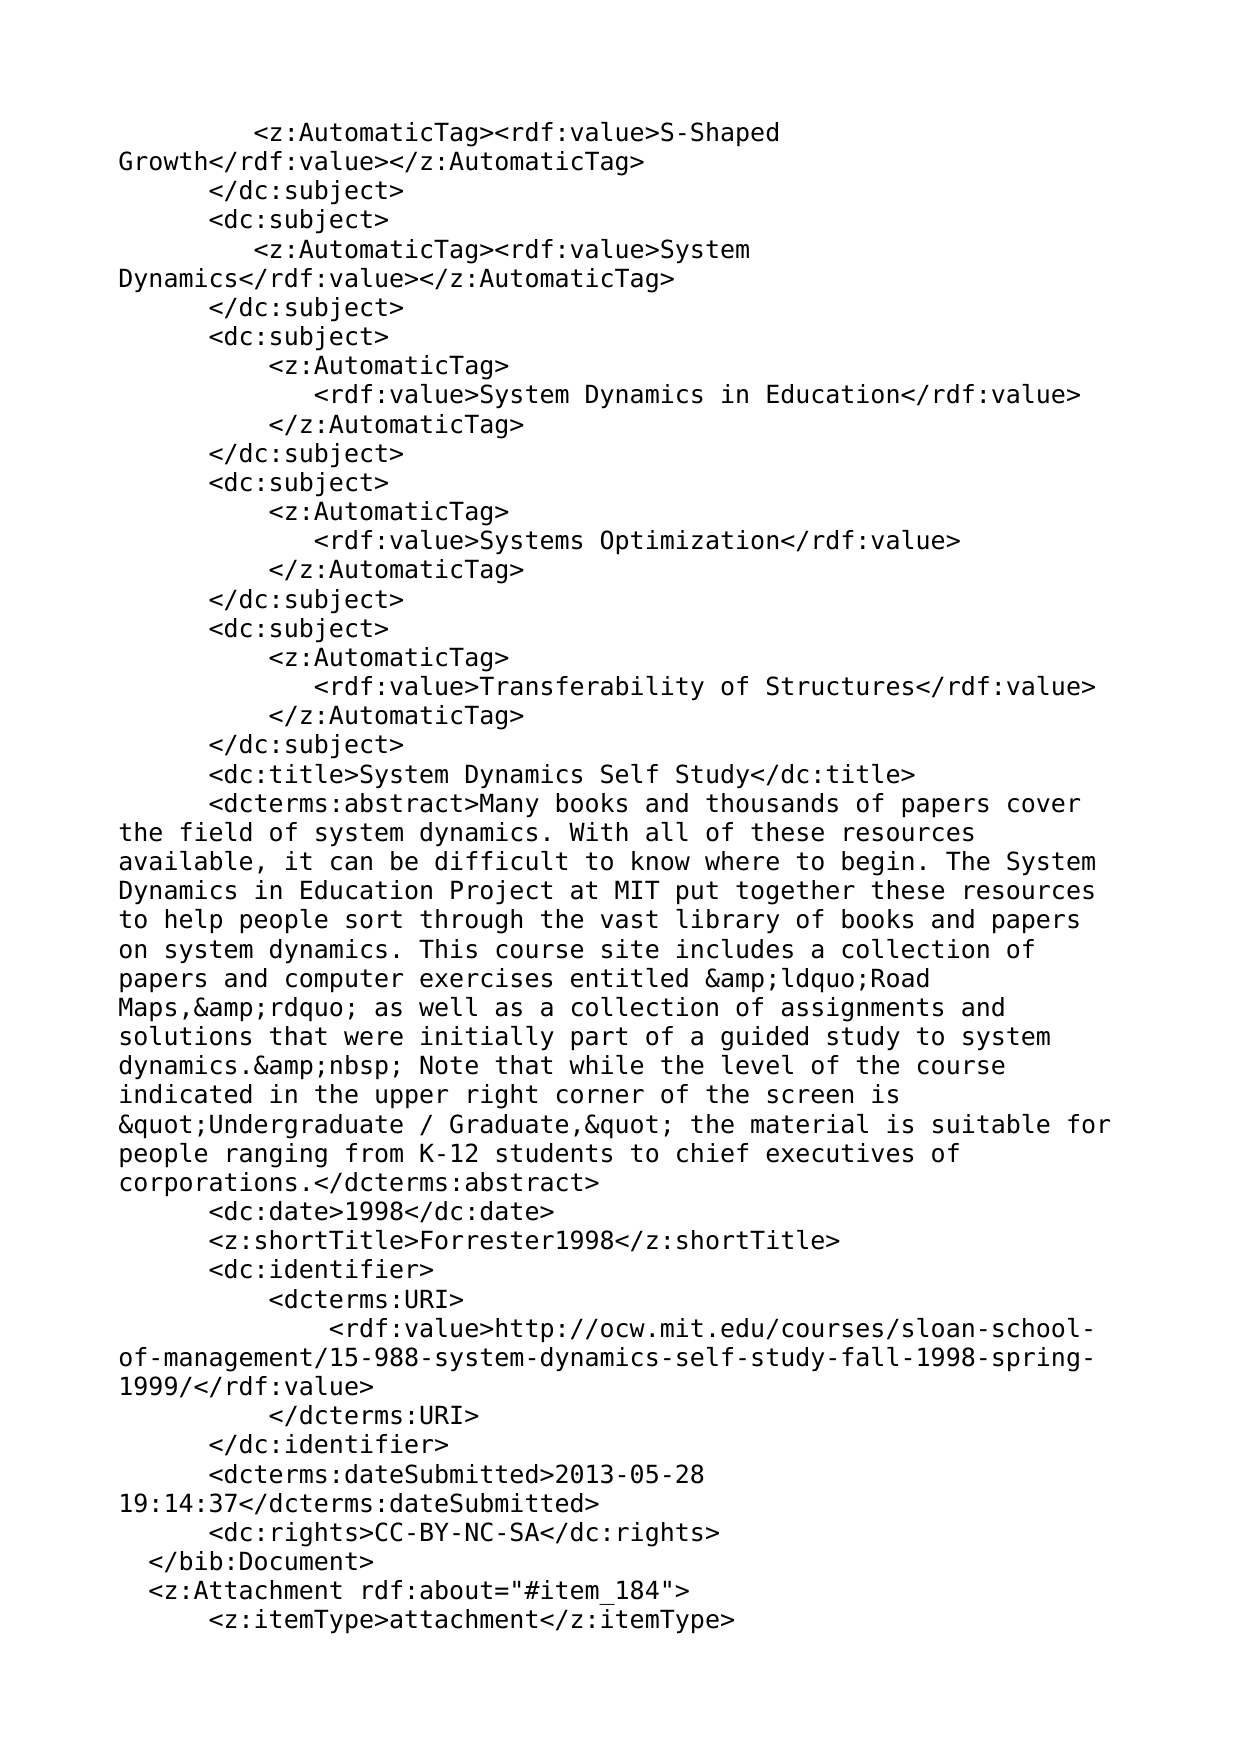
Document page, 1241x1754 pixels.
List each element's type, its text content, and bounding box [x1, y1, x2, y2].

text <z:AutomaticTag><rdf:value>S-Shaped Growth</rdf:value></z:AutomaticTag> </dc:subject> <dc:subject> <z:AutomaticTag><rdf:value>System Dynamics</rdf:value></z:AutomaticTag> </dc:subject> <dc:subject> <z:AutomaticTag> <rdf:value>System Dynamics in Education</rdf:value> </z:AutomaticTag> </dc:subject> <dc:subject> <z:AutomaticTag> <rdf:value>Systems Optimization</rdf:value> </z:AutomaticTag> </dc:subject> <dc:subject> <z:AutomaticTag> <rdf:value>Transferability of Structures</rdf:value> </z:AutomaticTag> </dc:subject> <dc:title>System Dynamics Self Study</dc:title> <dcterms:abstract>Many books and thousands of papers cover the field of system dynamics. With all of these resources available, it can be difficult to know where to begin. The System Dynamics in Education Project at MIT put together these resources to help people sort through the vast library of books and papers on system dynamics. This course site includes a collection of papers and computer exercises entitled &amp;ldquo;Road Maps,&amp;rdquo; as well as a collection of assignments and solutions that were initially part of a guided study to system dynamics.&amp;nbsp; Note that while the level of the course indicated in the upper right corner of the screen is &quot;Undergraduate / Graduate,&quot; the material is suitable for people ranging from K-12 students to chief executives of corporations.</dcterms:abstract> <dc:date>1998</dc:date> <z:shortTitle>Forrester1998</z:shortTitle> <dc:identifier> <dcterms:URI> <rdf:value>http://ocw.mit.edu/courses/sloan-school-of-management/15-988-system-dynamics-self-study-fall-1998-spring-1999/</rdf:value> </dcterms:URI> </dc:identifier> <dcterms:dateSubmitted>2013-05-28 19:14:37</dcterms:dateSubmitted> <dc:rights>CC-BY-NC-SA</dc:rights> </bib:Document> <z:Attachment rdf:about="#item_184"> <z:itemType>attachment</z:itemType> [118, 118, 1122, 1635]
